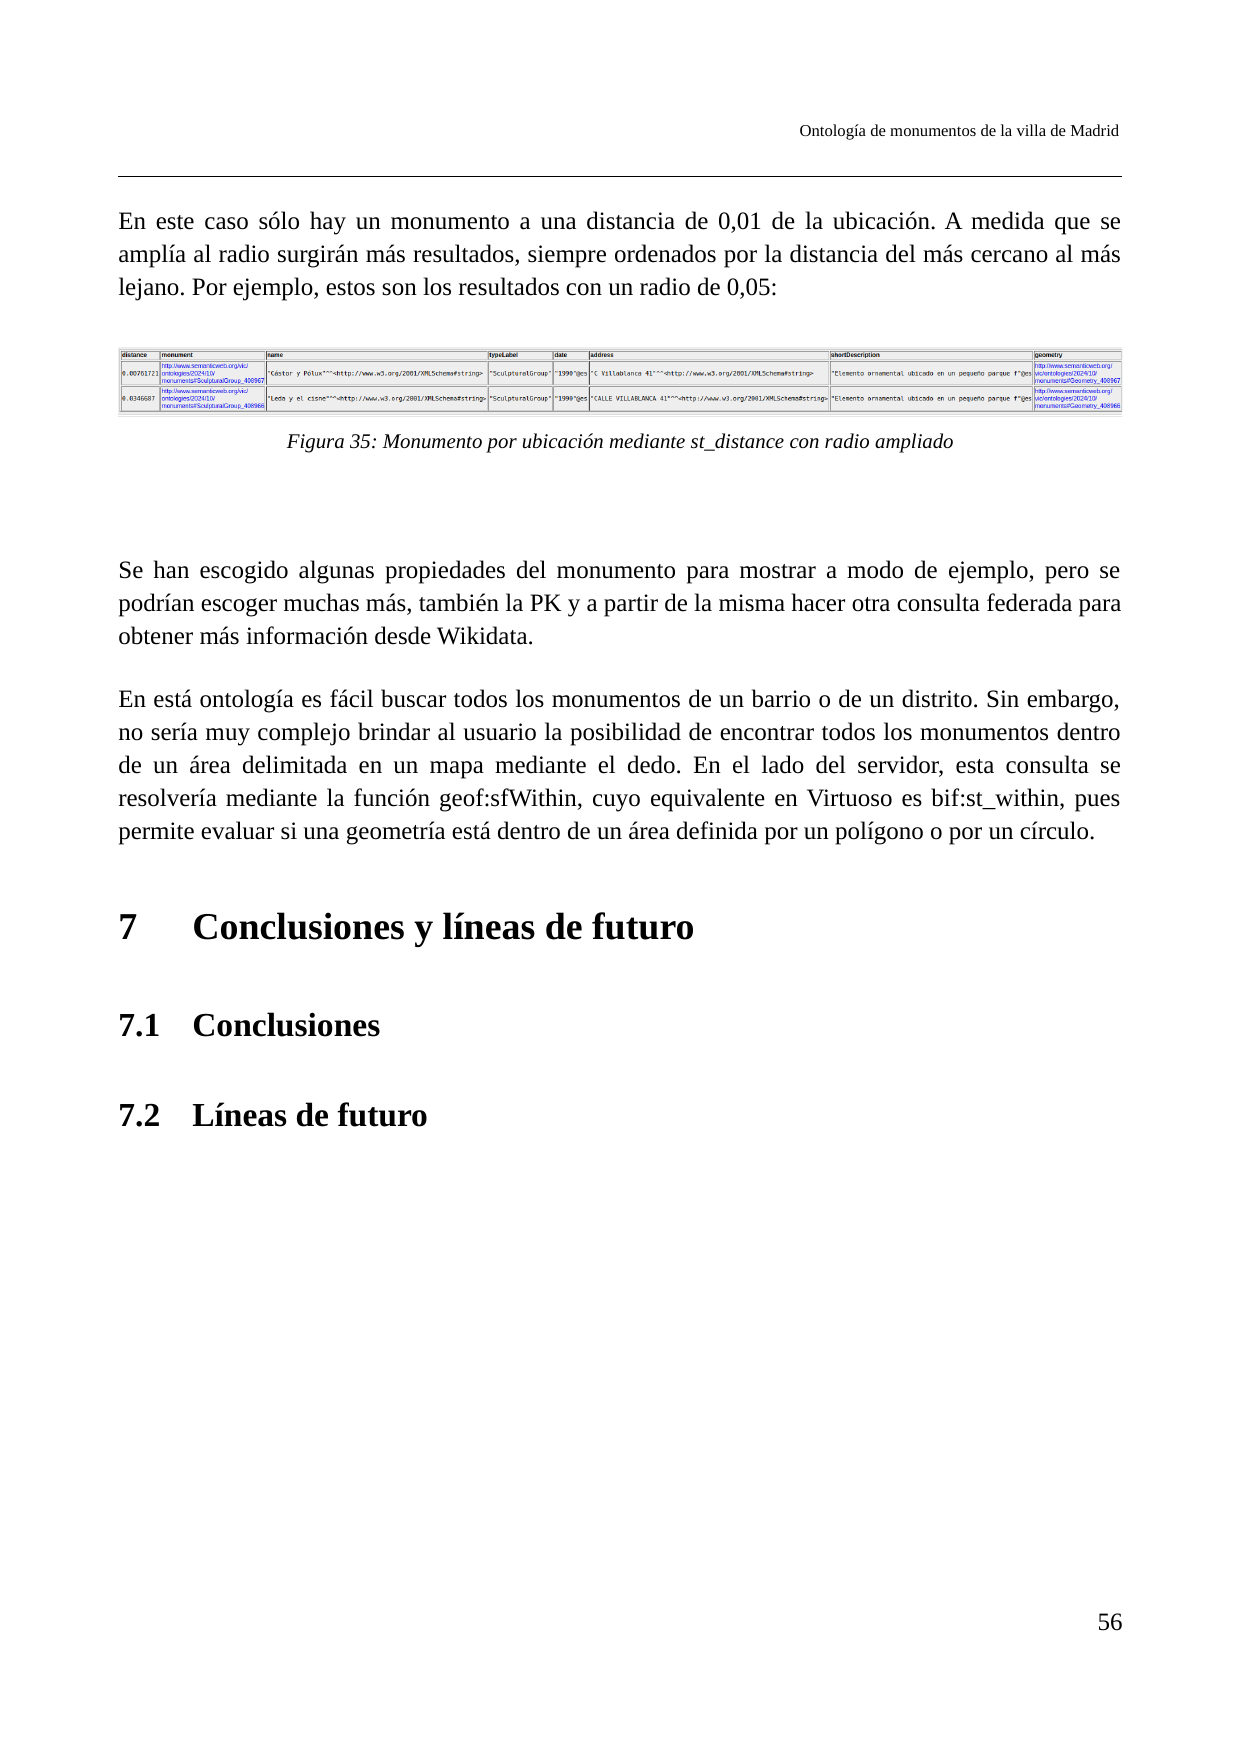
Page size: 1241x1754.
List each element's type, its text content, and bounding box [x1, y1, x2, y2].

text En este caso sólo hay un monumento a una distancia de 0,01 de la ubicación. A medida que se amplía al radio surgirán más resultados, siempre ordenados por la distancia del más cercano al más lejano. Por ejemplo, estos son los resultados con un radio de 0,05: [118, 206, 1122, 301]
text En está ontología es fácil buscar todos los monumentos de un barrio o de un distrito. Sin embargo, no sería muy complejo brindar al usuario la posibilidad de encontrar todos los monumentos dentro de un área delimitada en un mapa mediante el dedo. En el lado del servidor, esta consulta se resolvería mediante la función geof:sfWithin, cuyo equivalente en Virtuoso es bif:st_within, pues permite evaluar si una geometría está dentro de un área definida por un polígono o por un círculo. [118, 684, 1122, 844]
subtitle Conclusiones [118, 1005, 1122, 1044]
text Se han escogido algunas propiedades del monumento para mostrar a modo de ejemplo, pero se podrían escoger muchas más, también la PK y a partir de la misma hacer otra consulta federada para obtener más información desde Wikidata. [118, 555, 1122, 649]
picture [118, 347, 1123, 417]
subtitle Líneas de futuro [118, 1095, 1122, 1211]
subtitle Conclusiones y líneas de futuro [118, 904, 1122, 948]
text Figura 35: Monumento por ubicación mediante st_distance con radio ampliado [118, 417, 1122, 453]
